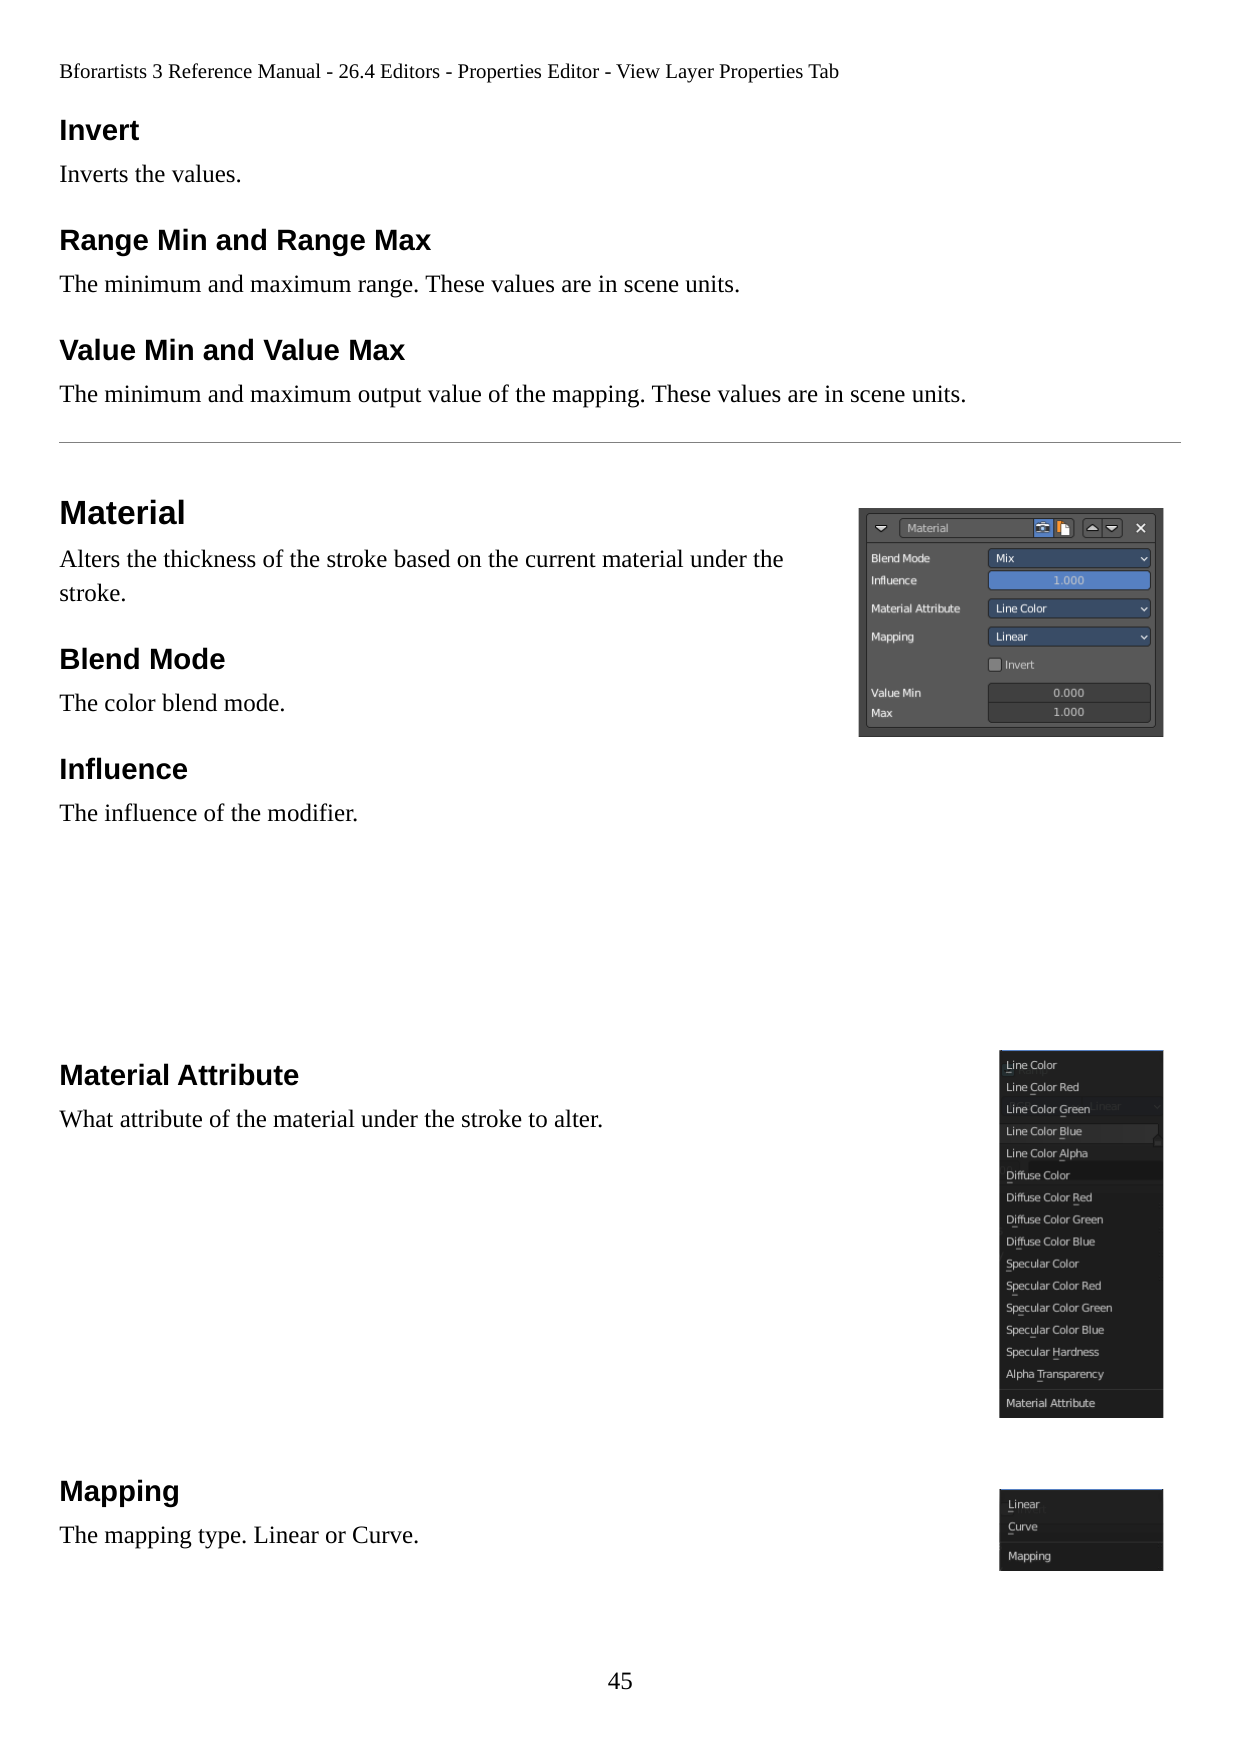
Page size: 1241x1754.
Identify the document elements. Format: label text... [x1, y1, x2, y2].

subtitle Blend Mode [59, 642, 858, 676]
text The minimum and maximum range. These values are in scene units. [59, 269, 1181, 297]
picture [999, 1489, 1164, 1571]
text What attribute of the material under the stroke to alter. [59, 1104, 999, 1133]
text [1164, 688, 1181, 717]
text The mapping type. Linear or Curve. [59, 1520, 999, 1549]
subtitle Value Min and Value Max [59, 332, 1181, 366]
subtitle Influence [59, 752, 1181, 786]
subtitle Invert [59, 113, 1181, 146]
subtitle [1164, 1058, 1181, 1092]
text Inverts the values. [59, 159, 1181, 188]
subtitle Range Min and Range Max [59, 222, 1181, 256]
picture [858, 508, 1164, 737]
text The minimum and maximum output value of the mapping. These values are in scene units. [59, 379, 1181, 407]
subtitle Material [59, 493, 1181, 531]
text The influence of the modifier. [59, 798, 1181, 827]
text The color blend mode. [59, 688, 858, 717]
subtitle Mapping [59, 1474, 1181, 1508]
subtitle [1164, 642, 1181, 676]
text Alters the thickness of the stroke based on the current material under the stroke. [59, 544, 858, 607]
picture [999, 1050, 1164, 1418]
subtitle Material Attribute [59, 1058, 999, 1092]
